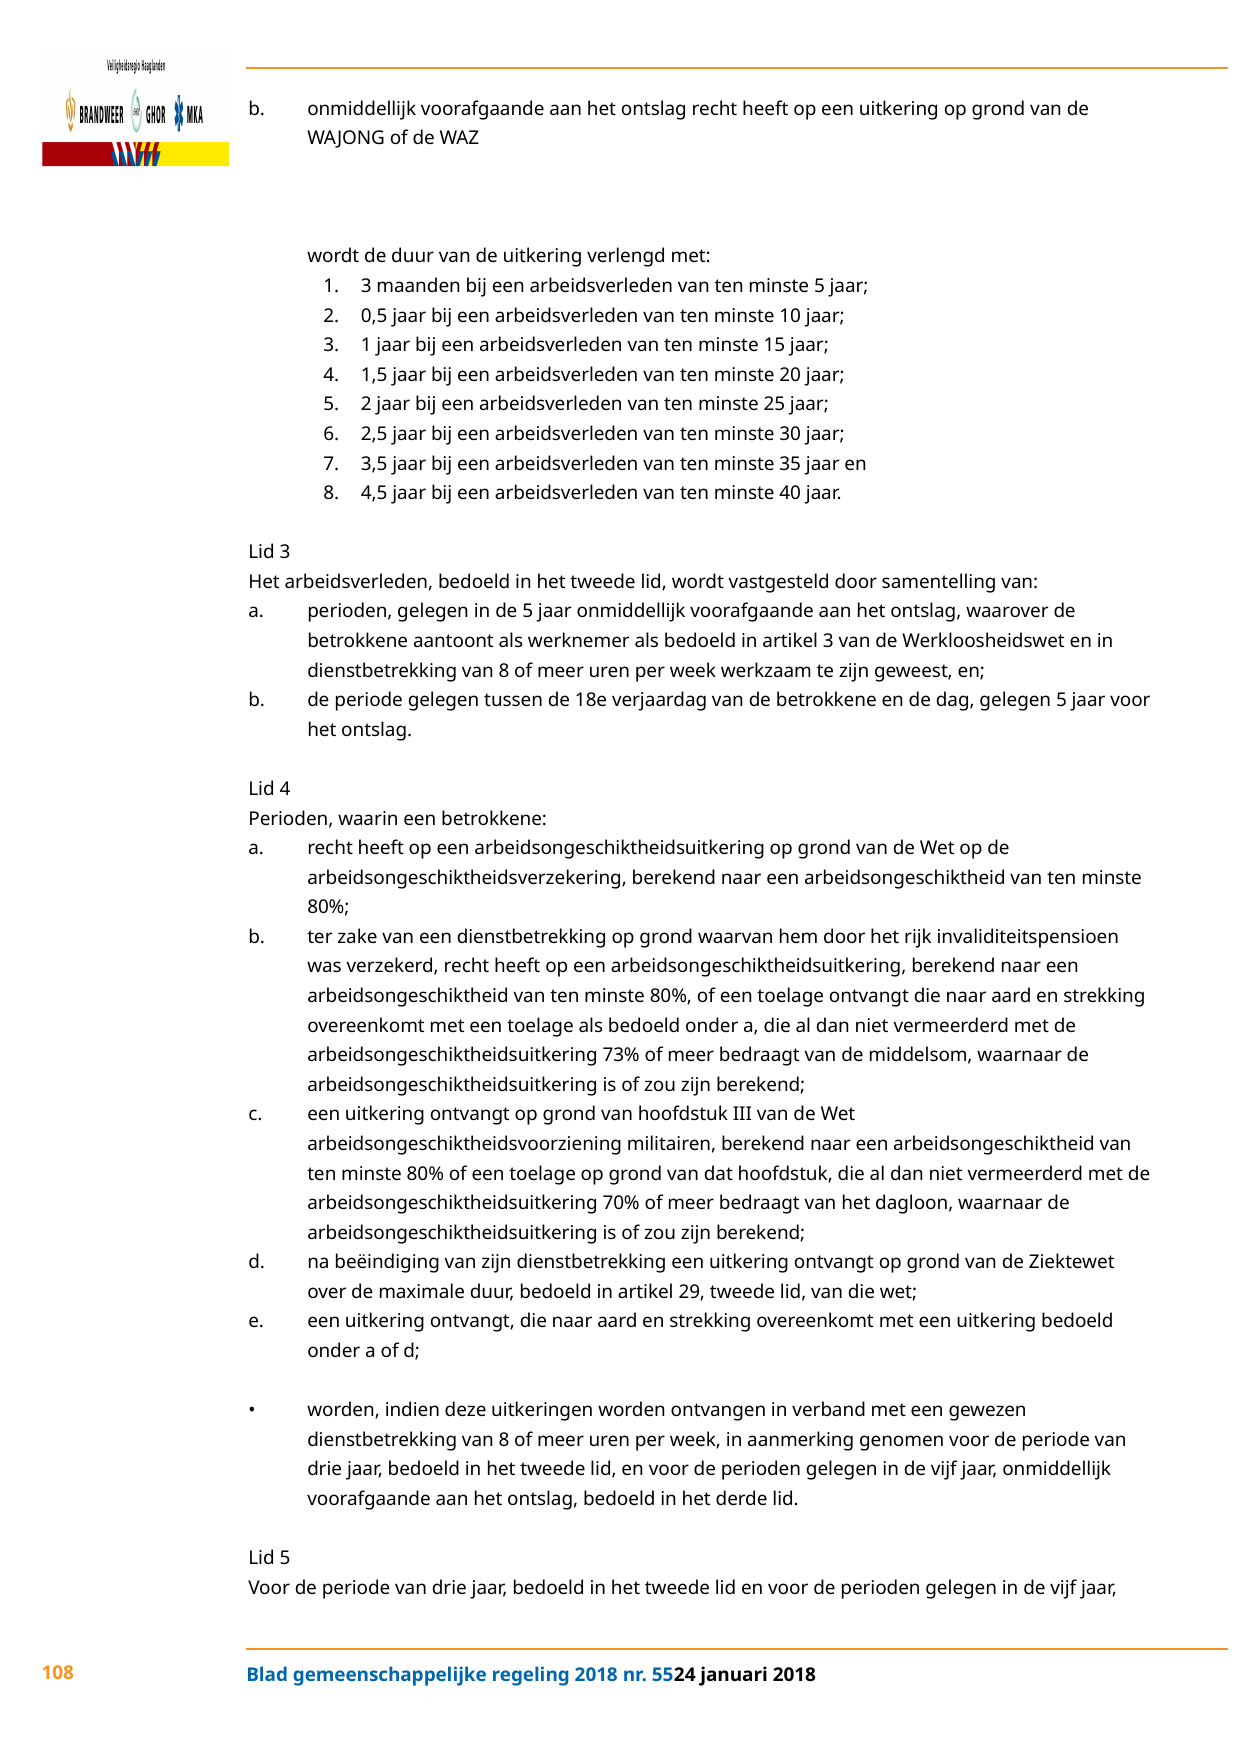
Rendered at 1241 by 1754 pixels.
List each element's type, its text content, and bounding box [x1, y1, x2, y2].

list 1 jaar bij een arbeidsverleden van ten minste 15 jaar; [323, 331, 1152, 357]
list de periode gelegen tussen de 18e verjaardag van de betrokkene en de dag, gelegen 5 jaar voor het ontslag. [248, 686, 1152, 742]
list 4,5 jaar bij een arbeidsverleden van ten minste 40 jaar. [323, 479, 1152, 505]
list 2,5 jaar bij een arbeidsverleden van ten minste 30 jaar; [323, 420, 1152, 446]
text Lid 3 [248, 538, 1152, 564]
text Voor de periode van drie jaar, bedoeld in het tweede lid en voor de perioden gelegen in de vijf jaar, [248, 1574, 1152, 1600]
list na beëindiging van zijn dienstbetrekking een uitkering ontvangt op grond van de Ziektewet over de maximale duur, bedoeld in artikel 29, tweede lid, van die wet; [248, 1248, 1152, 1304]
list wordt de duur van de uitkering verlengd met: [248, 243, 1152, 268]
list perioden, gelegen in de 5 jaar onmiddellijk voorafgaande aan het ontslag, waarover de betrokkene aantoont als werknemer als bedoeld in artikel 3 van de Werkloosheidswet en in dienstbetrekking van 8 of meer uren per week werkzaam te zijn geweest, en; [248, 598, 1152, 683]
list 2 jaar bij een arbeidsverleden van ten minste 25 jaar; [323, 391, 1152, 416]
list 3,5 jaar bij een arbeidsverleden van ten minste 35 jaar en [323, 450, 1152, 476]
text Lid 4 [248, 775, 1152, 801]
text Lid 5 [248, 1544, 1152, 1570]
list 1,5 jaar bij een arbeidsverleden van ten minste 20 jaar; [323, 361, 1152, 387]
picture [41, 47, 231, 172]
text Het arbeidsverleden, bedoeld in het tweede lid, wordt vastgesteld door samentelling van: [248, 568, 1152, 594]
list worden, indien deze uitkeringen worden ontvangen in verband met een gewezen dienstbetrekking van 8 of meer uren per week, in aanmerking genomen voor de periode van drie jaar, bedoeld in het tweede lid, en voor de perioden gelegen in de vijf jaar, onmiddellijk voorafgaande aan het ontslag, bedoeld in het derde lid. [248, 1396, 1152, 1511]
list een uitkering ontvangt op grond van hoofdstuk III van de Wet arbeidsongeschiktheidsvoorziening militairen, berekend naar een arbeidsongeschiktheid van ten minste 80% of een toelage op grond van dat hoofdstuk, die al dan niet vermeerderd met de arbeidsongeschiktheidsuitkering 70% of meer bedraagt van het dagloon, waarnaar de arbeidsongeschiktheidsuitkering is of zou zijn berekend; [248, 1101, 1152, 1245]
list een uitkering ontvangt, die naar aard en strekking overeenkomt met een uitkering bedoeld onder a of d; [248, 1308, 1152, 1363]
text Perioden, waarin een betrokkene: [248, 805, 1152, 831]
list onmiddellijk voorafgaande aan het ontslag recht heeft op een uitkering op grond van de WAJONG of de WAZ [248, 95, 1152, 150]
list recht heeft op een arbeidsongeschiktheidsuitkering op grond van de Wet op de arbeidsongeschiktheidsverzekering, berekend naar een arbeidsongeschiktheid van ten minste 80%; [248, 834, 1152, 919]
list ter zake van een dienstbetrekking op grond waarvan hem door het rijk invaliditeitspensioen was verzekerd, recht heeft op een arbeidsongeschiktheidsuitkering, berekend naar een arbeidsongeschiktheid van ten minste 80%, of een toelage ontvangt die naar aard en strekking overeenkomt met een toelage als bedoeld onder a, die al dan niet vermeerderd met de arbeidsongeschiktheidsuitkering 73% of meer bedraagt van de middelsom, waarnaar de arbeidsongeschiktheidsuitkering is of zou zijn berekend; [248, 923, 1152, 1097]
list 0,5 jaar bij een arbeidsverleden van ten minste 10 jaar; [323, 302, 1152, 328]
list 3 maanden bij een arbeidsverleden van ten minste 5 jaar; [323, 272, 1152, 298]
